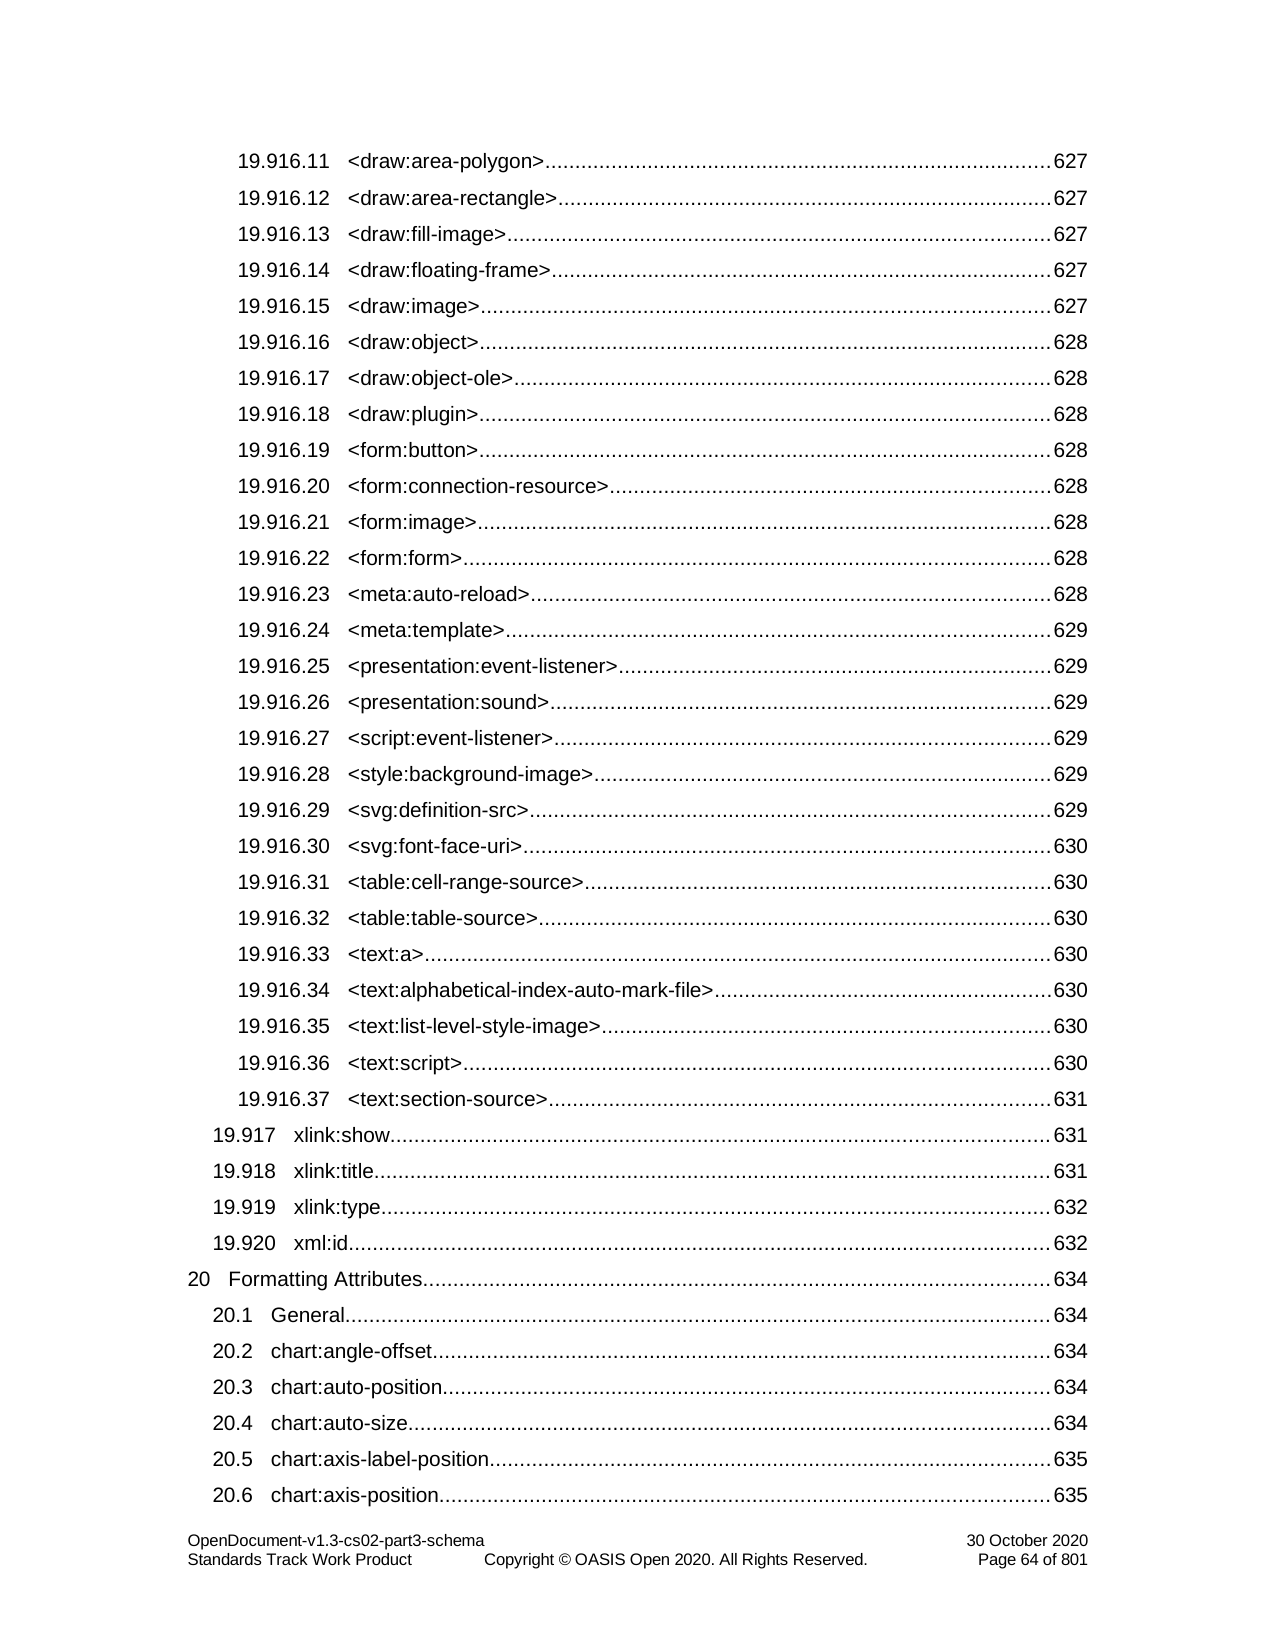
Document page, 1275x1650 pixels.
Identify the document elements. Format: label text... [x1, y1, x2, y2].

text 19.916.26 <presentation:sound> 629 [237, 691, 1088, 714]
text 20.5 chart:axis-label-position 635 [212, 1447, 1088, 1471]
text 19.916.16 <draw:object> 628 [237, 330, 1088, 354]
text 19.916.23 <meta:auto-reload> 628 [237, 582, 1088, 606]
text 19.919 xlink:type 632 [212, 1195, 1088, 1219]
text 19.916.13 <draw:fill-image> 627 [237, 222, 1088, 246]
text 20.3 chart:auto-position 634 [212, 1375, 1088, 1399]
text 19.916.32 <table:table-source> 630 [237, 907, 1088, 930]
text 19.916.37 <text:section-source> 631 [237, 1087, 1088, 1111]
text 19.916.19 <form:button> 628 [237, 438, 1088, 462]
text 19.916.20 <form:connection-resource> 628 [237, 474, 1088, 498]
text 19.916.21 <form:image> 628 [237, 510, 1088, 534]
text 19.916.31 <table:cell-range-source> 630 [237, 871, 1088, 894]
text 20.1 General 634 [212, 1303, 1088, 1327]
text 19.918 xlink:title 631 [212, 1159, 1088, 1183]
text 19.916.15 <draw:image> 627 [237, 294, 1088, 318]
text 20.2 chart:angle-offset 634 [212, 1339, 1088, 1363]
text 19.916.27 <script:event-listener> 629 [237, 727, 1088, 750]
text 20 Formatting Attributes 634 [187, 1267, 1088, 1291]
text 19.916.17 <draw:object-ole> 628 [237, 366, 1088, 390]
text 19.920 xml:id 632 [212, 1231, 1088, 1255]
text 19.916.12 <draw:area-rectangle> 627 [237, 186, 1088, 209]
text 19.916.33 <text:a> 630 [237, 943, 1088, 966]
text 19.916.24 <meta:template> 629 [237, 618, 1088, 642]
text 20.4 chart:auto-size 634 [212, 1411, 1088, 1435]
text 19.916.14 <draw:floating-frame> 627 [237, 258, 1088, 282]
text 19.916.36 <text:script> 630 [237, 1051, 1088, 1074]
text 19.917 xlink:show 631 [212, 1123, 1088, 1147]
text 20.6 chart:axis-position 635 [212, 1483, 1088, 1507]
text 19.916.35 <text:list-level-style-image> 630 [237, 1015, 1088, 1038]
text 19.916.18 <draw:plugin> 628 [237, 402, 1088, 426]
text 19.916.28 <style:background-image> 629 [237, 763, 1088, 786]
text 19.916.30 <svg:font-face-uri> 630 [237, 835, 1088, 858]
text 19.916.34 <text:alphabetical-index-auto-mark-file> 630 [237, 979, 1088, 1002]
text 19.916.22 <form:form> 628 [237, 546, 1088, 570]
text 19.916.11 <draw:area-polygon> 627 [237, 150, 1088, 173]
text 19.916.25 <presentation:event-listener> 629 [237, 654, 1088, 678]
text 19.916.29 <svg:definition-src> 629 [237, 799, 1088, 822]
